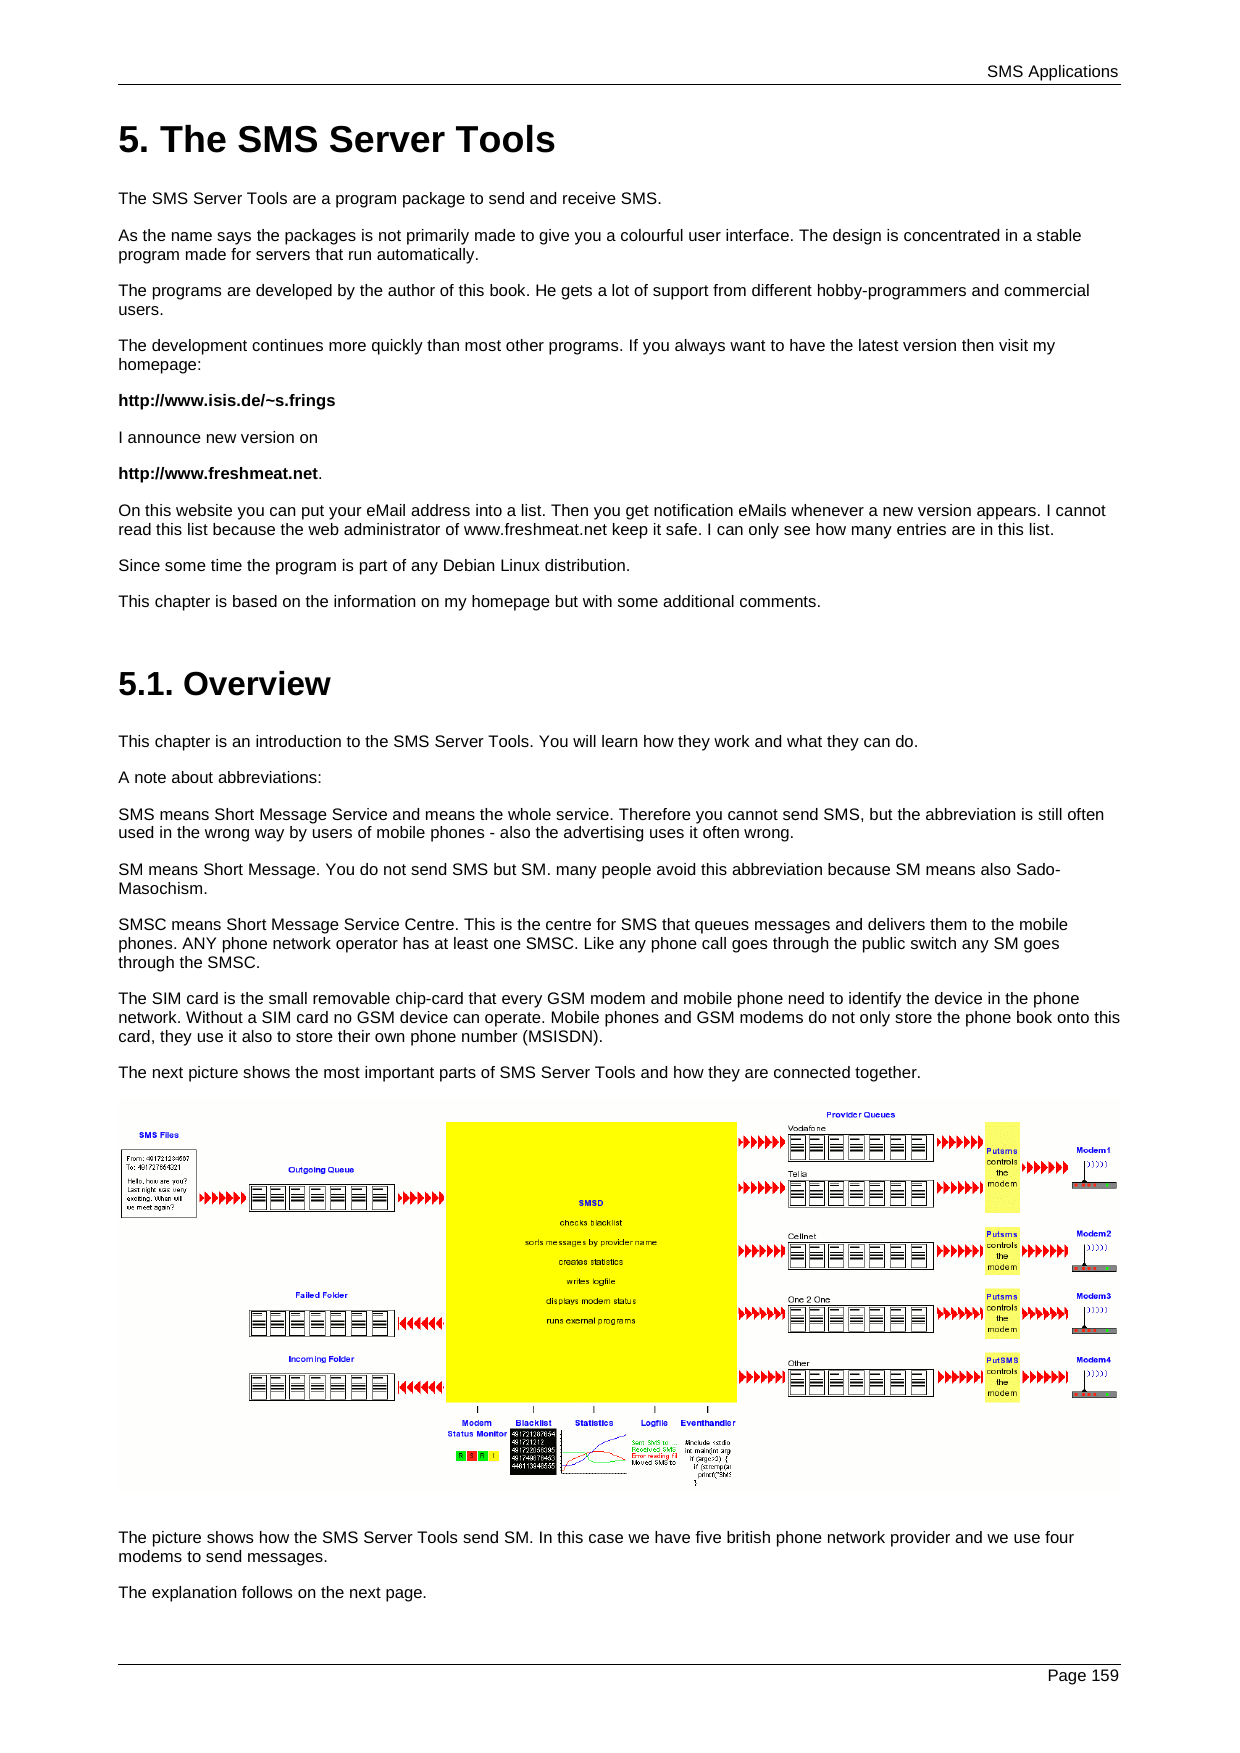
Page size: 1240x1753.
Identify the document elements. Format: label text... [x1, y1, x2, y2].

text As the name says the packages is not primarily made to give you a colourful user interface. The design is concentrated in a stable program made for servers that run automatically. [118, 226, 1121, 263]
text The explanation follows on the next page. [118, 1584, 1121, 1602]
text http://www.isis.de/~s.frings [118, 392, 1121, 410]
text The development continues more quickly than most other programs. If you always want to have the latest version then visit my homepage: [118, 336, 1121, 374]
picture [118, 1099, 1122, 1492]
text SMSC means Short Message Service Centre. This is the centre for SMS that queues messages and delivers them to the mobile phones. ANY phone network operator has at least one SMSC. Like any phone call goes through the public switch any SM goes through the SMSC. [118, 915, 1121, 972]
text Since some time the program is part of any Debian Linux distribution. [118, 556, 1121, 575]
text This chapter is based on the information on my homepage but with some additional comments. [118, 593, 1121, 611]
text The SMS Server Tools are a program package to send and receive SMS. [118, 189, 1121, 208]
text The next picture shows the most important parts of SMS Server Tools and how they are connected together. [118, 1063, 1121, 1082]
text http://www.freshmeat.net. [118, 464, 1121, 483]
text This chapter is an introduction to the SMS Server Tools. You will learn how they work and what they can do. [118, 732, 1121, 751]
text The picture shows how the SMS Server Tools send SM. In this case we have five british phone network provider and we use four modems to send messages. [118, 1528, 1121, 1566]
text SMS means Short Message Service and means the whole service. Therefore you cannot send SMS, but the abbreviation is still often used in the wrong way by users of mobile phones - also the advertising uses it often wrong. [118, 805, 1121, 842]
text I announce new version on [118, 428, 1121, 447]
text The programs are developed by the author of this book. He gets a lot of support from different hobby-programmers and commercial users. [118, 281, 1121, 319]
text On this website you can put your eMail address into a list. Then you get notification eMails whenever a new version appears. I cannot read this list because the web administrator of www.freshmeat.net keep it safe. I can only see how many entries are in this list. [118, 501, 1121, 538]
subtitle Overview [118, 666, 1121, 702]
subtitle The SMS Server Tools [118, 118, 1121, 160]
text SM means Short Message. You do not send SMS but SM. many people avoid this abbreviation because SM means also Sado-Masochism. [118, 860, 1121, 898]
text A note about abbreviations: [118, 768, 1121, 787]
text The SIM card is the small removable chip-card that every GSM modem and mobile phone need to identify the device in the phone network. Without a SIM card no GSM device can operate. Mobile phones and GSM modems do not only store the phone book onto this card, they use it also to store their own phone number (MSISDN). [118, 989, 1121, 1046]
